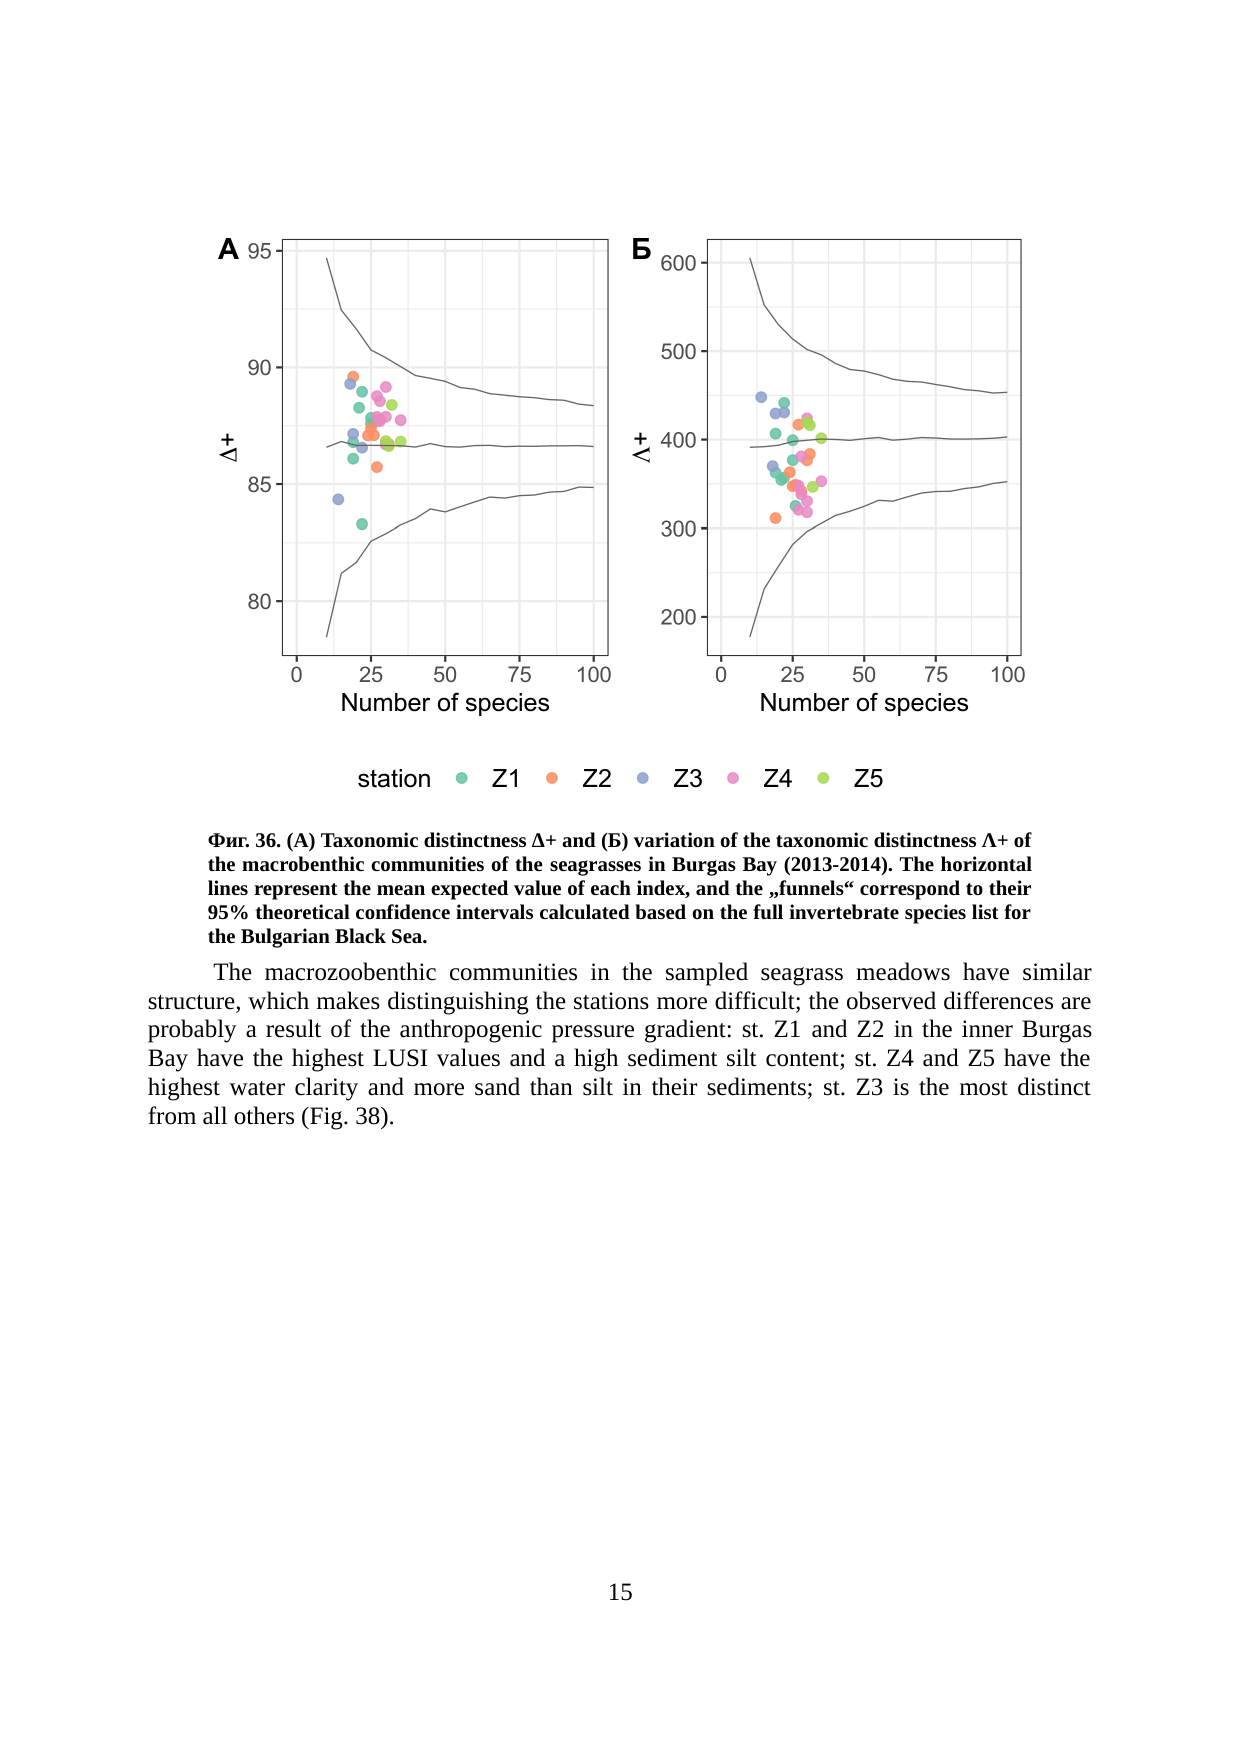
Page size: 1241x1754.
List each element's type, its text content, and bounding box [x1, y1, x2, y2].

text The macrozoobenthic communities in the sampled seagrass meadows have similar structure, which makes distinguishing the stations more difficult; the observed differences are probably a result of the anthropogenic pressure gradient: st. Z1 and Z2 in the inner Burgas Bay have the highest LUSI values and a high sediment silt content; st. Z4 and Z5 have the highest water clarity and more sand than silt in their sediments; st. Z3 is the most distinct from all others (Fig. 38). [148, 957, 1093, 1129]
text Фиг. 36. (А) Taxonomic distinctness Δ+ and (Б) variation of the taxonomic distinctness Λ+ of the macrobenthic communities of the seagrasses in Burgas Bay (2013-2014). The horizontal lines represent the mean expected value of each index, and the „funnels“ correspond to their 95% theoretical confidence intervals calculated based on the full invertebrate species list for the Bulgarian Black Sea. [208, 828, 1033, 948]
picture [207, 227, 1033, 828]
